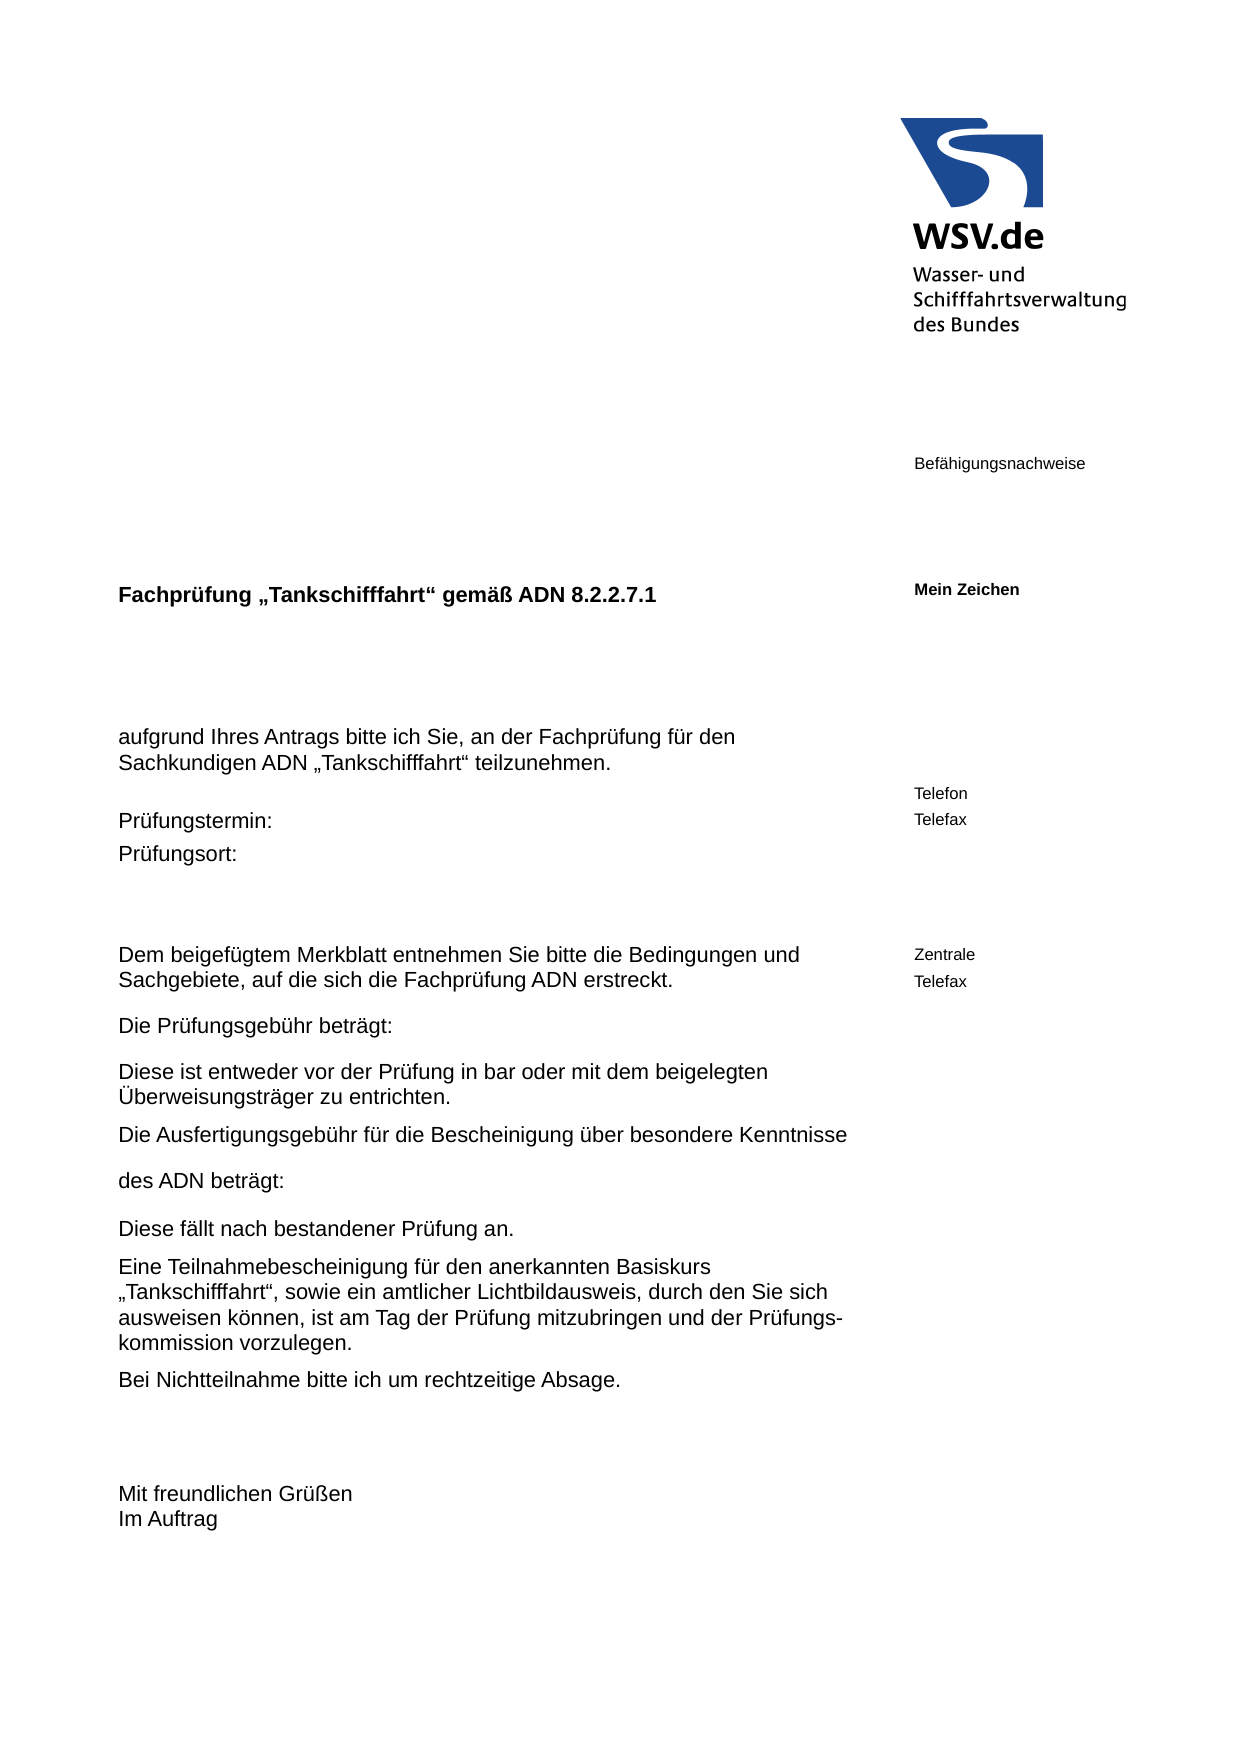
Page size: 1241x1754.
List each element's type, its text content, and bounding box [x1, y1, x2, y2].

text Im Auftrag [118, 1506, 862, 1531]
text Prüfungsort: [118, 841, 276, 867]
text Mit freundlichen Grüßen [118, 1481, 862, 1506]
text Fachprüfung „Tankschifffahrt“ gemäß ADN 8.2.2.7.1 [118, 582, 862, 607]
text Prüfungstermin: [118, 800, 279, 841]
text [853, 800, 862, 841]
text Mein Zeichen [909, 577, 1175, 599]
text Telefax [909, 968, 983, 994]
text Diese ist entweder vor der Prüfung in bar oder mit dem beigelegten Überweisungsträger zu entrichten. [118, 1059, 862, 1109]
text des ADN beträgt: [118, 1159, 285, 1204]
text Befähigungsnachweise [909, 451, 1175, 473]
text [629, 1005, 862, 1046]
text Bei Nichtteilnahme bitte ich um rechtzeitige Absage. [118, 1367, 862, 1393]
text Die Prüfungsgebühr beträgt: [118, 1005, 393, 1046]
text [484, 1159, 862, 1204]
text aufgrund Ihres Antrags bitte ich Sie, an der Fachprüfung für den Sachkundigen ADN „Tankschifffahrt“ teilzunehmen. [118, 724, 862, 775]
text Die Ausfertigungsgebühr für die Bescheinigung über besondere Kenntnisse [118, 1122, 862, 1147]
picture [900, 118, 1126, 332]
text Telefon [909, 780, 983, 806]
text Zentrale [909, 941, 983, 968]
text Diese fällt nach bestandener Prüfung an. [118, 1216, 862, 1242]
text Telefax [909, 806, 983, 833]
text Eine Teilnahmebescheinigung für den anerkannten Basiskurs „Tankschifffahrt“, sowie ein amtlicher Lichtbildausweis, durch den Sie sich ausweisen können, ist am Tag der Prüfung mitzubringen und der Prüfungs- kommission vorzulegen. [118, 1254, 862, 1355]
text Dem beigefügtem Merkblatt entnehmen Sie bitte die Bedingungen und Sachgebiete, auf die sich die Fachprüfung ADN erstreckt. [118, 942, 862, 992]
